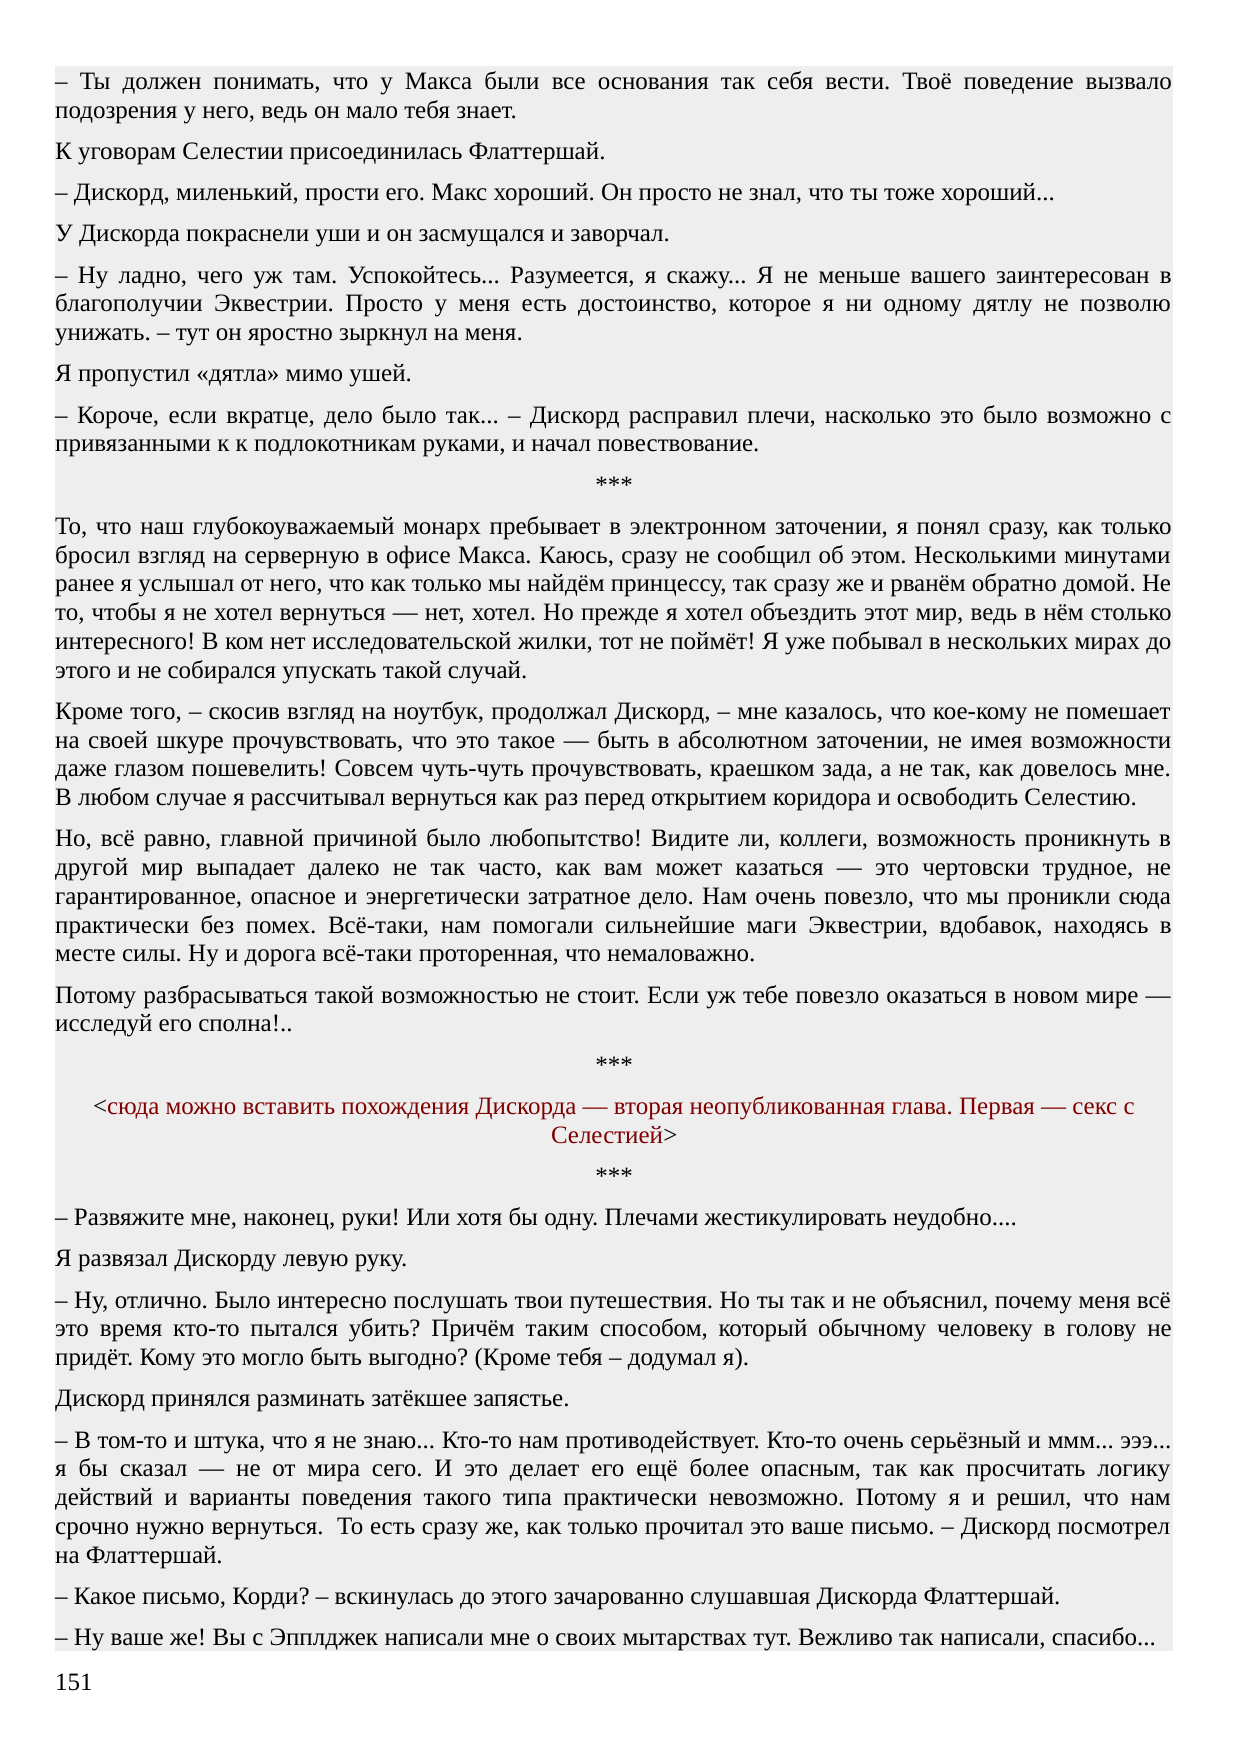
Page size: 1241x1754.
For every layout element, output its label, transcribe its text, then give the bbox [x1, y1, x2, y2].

text Я пропустил «дятла» мимо ушей. [55, 358, 1173, 387]
text – Ну ладно, чего уж там. Успокойтесь... Разумеется, я скажу... Я не меньше вашего заинтересован в благополучии Эквестрии. Просто у меня есть достоинство, которое я ни одному дятлу не позволю унижать. – тут он яростно зыркнул на меня. [55, 260, 1173, 346]
text Дискорд принялся разминать затёкшее запястье. [55, 1383, 1173, 1412]
text – Какое письмо, Корди? – вскинулась до этого зачарованно слушавшая Дискорда Флаттершай. [55, 1581, 1173, 1610]
text – Ты должен понимать, что у Макса были все основания так себя вести. Твоё поведение вызвало подозрения у него, ведь он мало тебя знает. [55, 66, 1173, 123]
text *** [55, 1050, 1173, 1078]
text Кроме того, – скосив взгляд на ноутбук, продолжал Дискорд, – мне казалось, что кое-кому не помешает на своей шкуре прочувствовать, что это такое — быть в абсолютном заточении, не имея возможности даже глазом пошевелить! Совсем чуть-чуть прочувствовать, краешком зада, а не так, как довелось мне. В любом случае я рассчитывал вернуться как раз перед открытием коридора и освободить Селестию. [55, 696, 1173, 811]
text Я развязал Дискорду левую руку. [55, 1243, 1173, 1272]
text То, что наш глубокоуважаемый монарх пребывает в электронном заточении, я понял сразу, как только бросил взгляд на серверную в офисе Макса. Каюсь, сразу не сообщил об этом. Несколькими минутами ранее я услышал от него, что как только мы найдём принцессу, так сразу же и рванём обратно домой. Не то, чтобы я не хотел вернуться — нет, хотел. Но прежде я хотел объездить этот мир, ведь в нём столько интересного! В ком нет исследовательской жилки, тот не поймёт! Я уже побывал в нескольких мирах до этого и не собирался упускать такой случай. [55, 511, 1173, 683]
text – Развяжите мне, наконец, руки! Или хотя бы одну. Плечами жестикулировать неудобно.... [55, 1202, 1173, 1231]
text *** [55, 1161, 1173, 1190]
text У Дискорда покраснели уши и он засмущался и заворчал. [55, 218, 1173, 247]
text Потому разбрасываться такой возможностью не стоит. Если уж тебе повезло оказаться в новом мире — исследуй его сполна!.. [55, 980, 1173, 1037]
text Но, всё равно, главной причиной было любопытство! Видите ли, коллеги, возможность проникнуть в другой мир выпадает далеко не так часто, как вам может казаться — это чертовски трудное, не гарантированное, опасное и энергетически затратное дело. Нам очень повезло, что мы проникли сюда практически без помех. Всё-таки, нам помогали сильнейшие маги Эквестрии, вдобавок, находясь в месте силы. Ну и дорога всё-таки проторенная, что немаловажно. [55, 823, 1173, 967]
text – Дискорд, миленький, прости его. Макс хороший. Он просто не знал, что ты тоже хороший... [55, 177, 1173, 206]
text – Короче, если вкратце, дело было так... – Дискорд расправил плечи, насколько это было возможно с привязанными к к подлокотникам руками, и начал повествование. [55, 400, 1173, 457]
text К уговорам Селестии присоединилась Флаттершай. [55, 136, 1173, 165]
text – Ну, отлично. Было интересно послушать твои путешествия. Но ты так и не объяснил, почему меня всё это время кто-то пытался убить? Причём таким способом, который обычному человеку в голову не придёт. Кому это могло быть выгодно? (Кроме тебя – додумал я). [55, 1285, 1173, 1371]
text – В том-то и штука, что я не знаю... Кто-то нам противодействует. Кто-то очень серьёзный и ммм... эээ... я бы сказал — не от мира сего. И это делает его ещё более опасным, так как просчитать логику действий и варианты поведения такого типа практически невозможно. Потому я и решил, что нам срочно нужно вернуться. То есть сразу же, как только прочитал это ваше письмо. – Дискорд посмотрел на Флаттершай. [55, 1425, 1173, 1568]
text – Ну ваше же! Вы с Эпплджек написали мне о своих мытарствах тут. Вежливо так написали, спасибо... [55, 1622, 1173, 1651]
text <сюда можно вставить похождения Дискорда — вторая неопубликованная глава. Первая — секс с Селестией> [55, 1091, 1173, 1148]
text *** [55, 470, 1173, 498]
